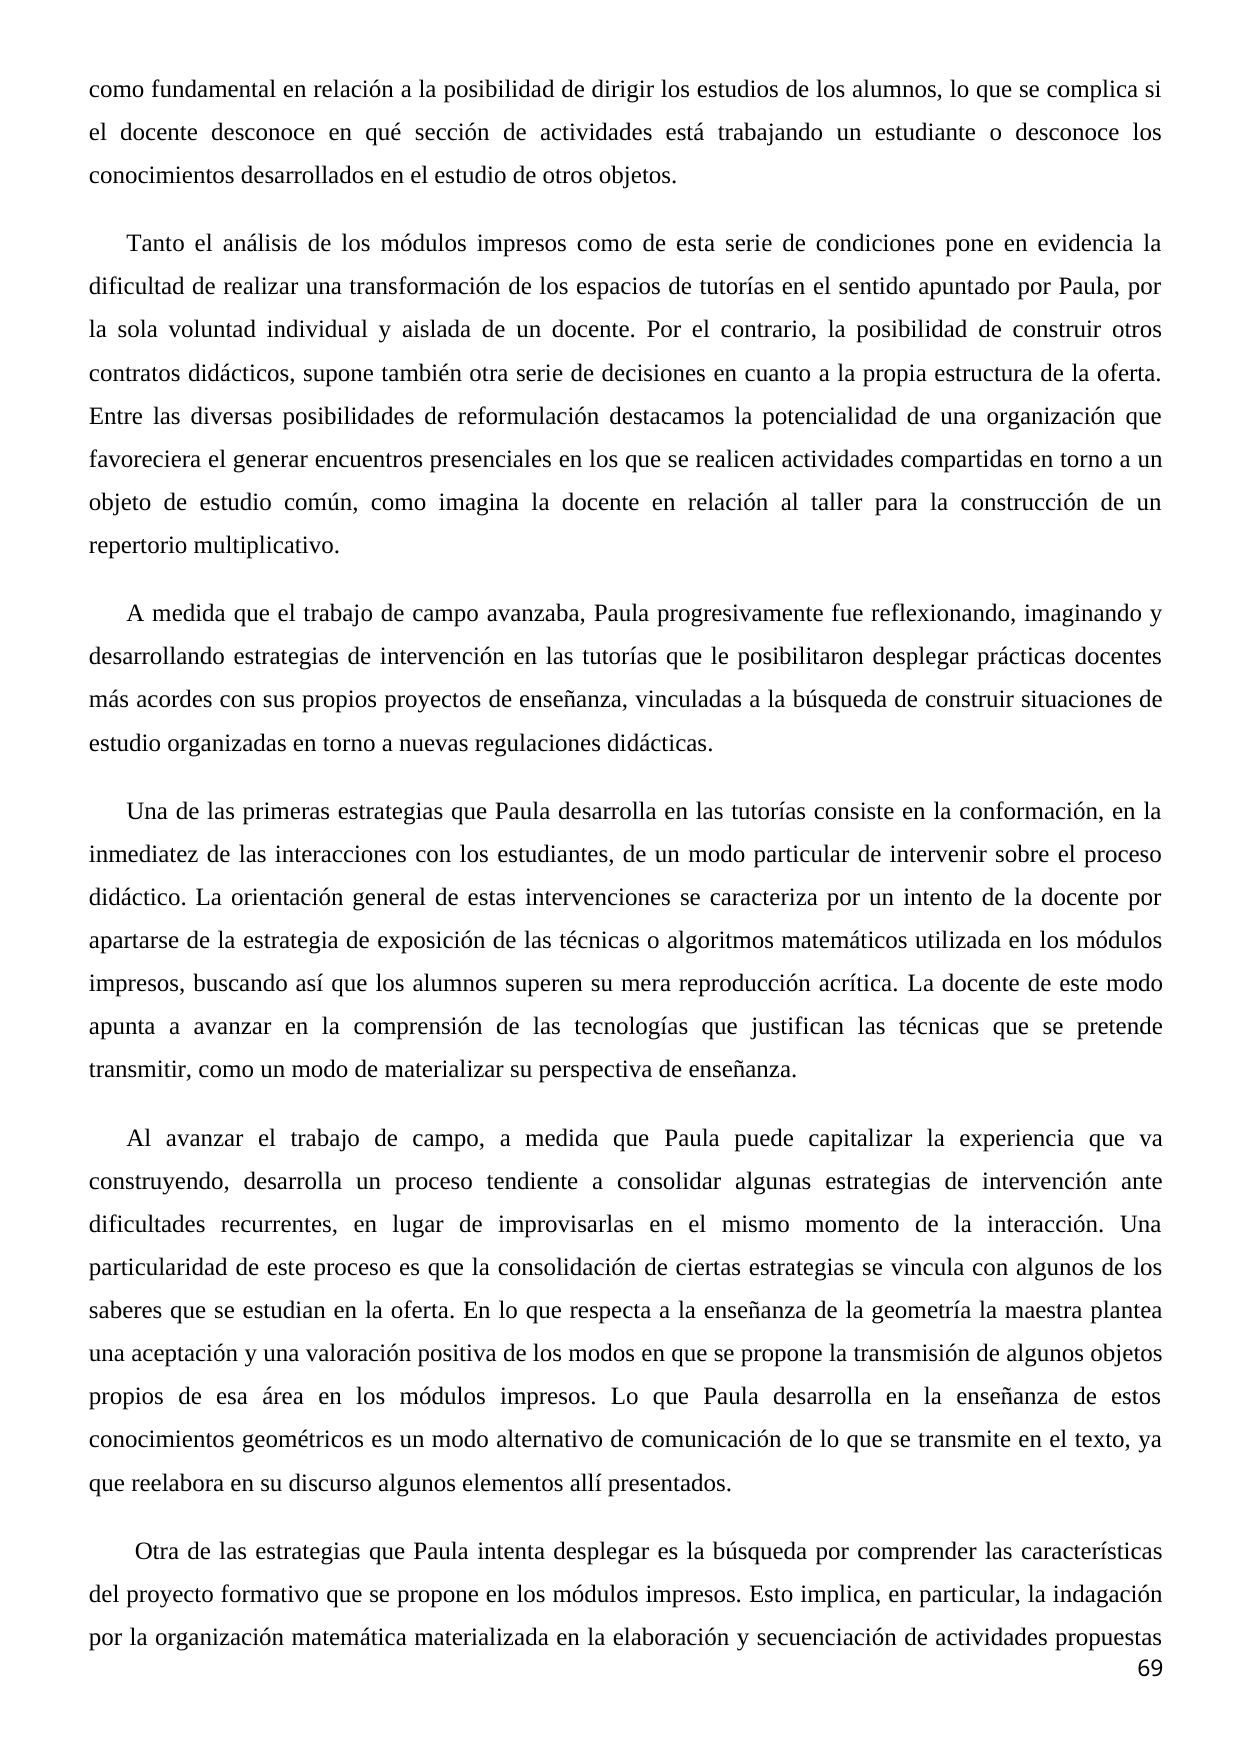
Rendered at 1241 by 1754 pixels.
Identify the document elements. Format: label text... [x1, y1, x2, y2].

text como fundamental en relación a la posibilidad de dirigir los estudios de los alumnos, lo que se complica si el docente desconoce en qué sección de actividades está trabajando un estudiante o desconoce los conocimientos desarrollados en el estudio de otros objetos. [89, 74, 1163, 189]
text Al avanzar el trabajo de campo, a medida que Paula puede capitalizar la experiencia que va construyendo, desarrolla un proceso tendiente a consolidar algunas estrategias de intervención ante dificultades recurrentes, en lugar de improvisarlas en el mismo momento de la interacción. Una particularidad de este proceso es que la consolidación de ciertas estrategias se vincula con algunos de los saberes que se estudian en la oferta. En lo que respecta a la enseñanza de la geometría la maestra plantea una aceptación y una valoración positiva de los modos en que se propone la transmisión de algunos objetos propios de esa área en los módulos impresos. Lo que Paula desarrolla en la enseñanza de estos conocimientos geométricos es un modo alternativo de comunicación de lo que se transmite en el texto, ya que reelabora en su discurso algunos elementos allí presentados. [89, 1123, 1163, 1496]
text Otra de las estrategias que Paula intenta desplegar es la búsqueda por comprender las características del proyecto formativo que se propone en los módulos impresos. Esto implica, en particular, la indagación por la organización matemática materializada en la elaboración y secuenciación de actividades propuestas [89, 1536, 1163, 1651]
text A medida que el trabajo de campo avanzaba, Paula progresivamente fue reflexionando, imaginando y desarrollando estrategias de intervención en las tutorías que le posibilitaron desplegar prácticas docentes más acordes con sus propios proyectos de enseñanza, vinculadas a la búsqueda de construir situaciones de estudio organizadas en torno a nuevas regulaciones didácticas. [89, 598, 1163, 756]
text Una de las primeras estrategias que Paula desarrolla en las tutorías consiste en la conformación, en la inmediatez de las interacciones con los estudiantes, de un modo particular de intervenir sobre el proceso didáctico. La orientación general de estas intervenciones se caracteriza por un intento de la docente por apartarse de la estrategia de exposición de las técnicas o algoritmos matemáticos utilizada en los módulos impresos, buscando así que los alumnos superen su mera reproducción acrítica. La docente de este modo apunta a avanzar en la comprensión de las tecnologías que justifican las técnicas que se pretende transmitir, como un modo de materializar su perspectiva de enseñanza. [89, 796, 1163, 1083]
text Tanto el análisis de los módulos impresos como de esta serie de condiciones pone en evidencia la dificultad de realizar una transformación de los espacios de tutorías en el sentido apuntado por Paula, por la sola voluntad individual y aislada de un docente. Por el contrario, la posibilidad de construir otros contratos didácticos, supone también otra serie de decisiones en cuanto a la propia estructura de la oferta. Entre las diversas posibilidades de reformulación destacamos la potencialidad de una organización que favoreciera el generar encuentros presenciales en los que se realicen actividades compartidas en torno a un objeto de estudio común, como imagina la docente en relación al taller para la construcción de un repertorio multiplicativo. [89, 228, 1163, 559]
